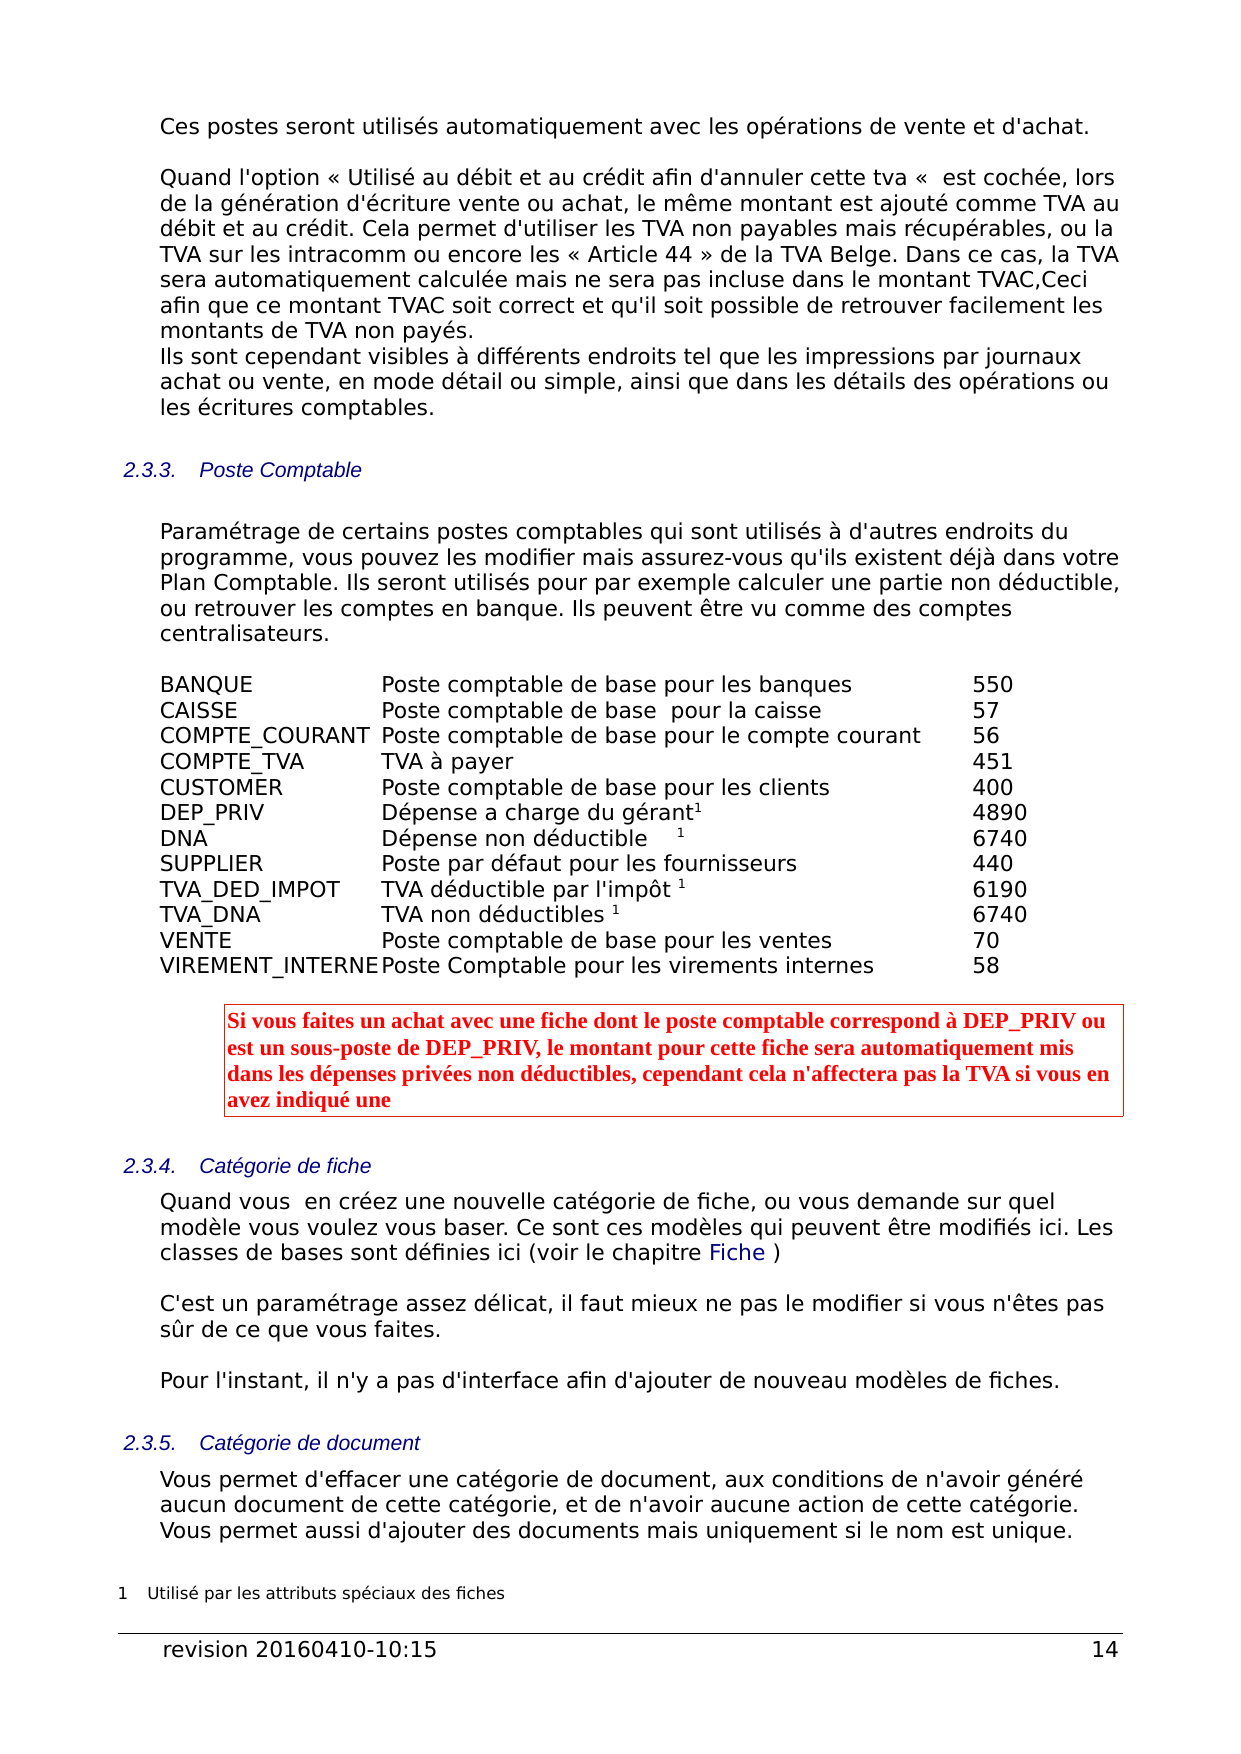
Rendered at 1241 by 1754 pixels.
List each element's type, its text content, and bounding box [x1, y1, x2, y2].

text Quand vous en créez une nouvelle catégorie de fiche, ou vous demande sur quel modèle vous voulez vous baser. Ce sont ces modèles qui peuvent être modifiés ici. Les classes de bases sont définies ici (voir le chapitre Fiche ) [159, 1189, 1123, 1266]
text CUSTOMER Poste comptable de base pour les clients 400 [159, 774, 1123, 800]
text Pour l'instant, il n'y a pas d'interface afin d'ajouter de nouveau modèles de fiches. [159, 1368, 1123, 1393]
text Vous permet aussi d'ajouter des documents mais uniquement si le nom est unique. [159, 1518, 1123, 1543]
subtitle Catégorie de document [117, 1431, 1123, 1455]
text Vous permet d'effacer une catégorie de document, aux conditions de n'avoir généré aucun document de cette catégorie, et de n'avoir aucune action de cette catégorie. [159, 1467, 1123, 1518]
text BANQUE Poste comptable de base pour les banques 550 [159, 672, 1123, 698]
text SUPPLIER Poste par défaut pour les fournisseurs 440 [159, 851, 1123, 877]
subtitle Catégorie de fiche [117, 1153, 1123, 1177]
text Paramétrage de certains postes comptables qui sont utilisés à d'autres endroits du programme, vous pouvez les modifier mais assurez-vous qu'ils existent déjà dans votre Plan Comptable. Ils seront utilisés pour par exemple calculer une partie non déductible, ou retrouver les comptes en banque. Ils peuvent être vu comme des comptes centralisateurs. [159, 519, 1123, 647]
text Quand l'option « Utilisé au débit et au crédit afin d'annuler cette tva « est cochée, lors de la génération d'écriture vente ou achat, le même montant est ajouté comme TVA au débit et au crédit. Cela permet d'utiliser les TVA non payables mais récupérables, ou la TVA sur les intracomm ou encore les « Article 44 » de la TVA Belge. Dans ce cas, la TVA sera automatiquement calculée mais ne sera pas incluse dans le montant TVAC,Ceci afin que ce montant TVAC soit correct et qu'il soit possible de retrouver facilement les montants de TVA non payés. [159, 165, 1123, 344]
text Ces postes seront utilisés automatiquement avec les opérations de vente et d'achat. [159, 114, 1123, 139]
subtitle Poste Comptable [117, 458, 1123, 482]
text Utilisé par les attributs spéciaux des fiches [117, 1584, 1123, 1603]
text VIREMENT_INTERNE Poste Comptable pour les virements internes 58 [159, 953, 1123, 979]
text COMPTE_COURANT Poste comptable de base pour le compte courant 56 [159, 723, 1123, 749]
text TVA_DED_IMPOT TVA déductible par l'impôt 1 6190 [159, 877, 1123, 902]
text DEP_PRIV Dépense a charge du gérant 4890 [159, 800, 1123, 826]
text COMPTE_TVA TVA à payer 451 [159, 749, 1123, 774]
text DNA Dépense non déductible 1 6740 [159, 826, 1123, 851]
text Ils sont cependant visibles à différents endroits tel que les impressions par journaux achat ou vente, en mode détail ou simple, ainsi que dans les détails des opérations ou les écritures comptables. [159, 344, 1123, 420]
text TVA_DNA TVA non déductibles 1 6740 [159, 902, 1123, 928]
text VENTE Poste comptable de base pour les ventes 70 [159, 928, 1123, 953]
text CAISSE Poste comptable de base pour la caisse 57 [159, 698, 1123, 723]
text C'est un paramétrage assez délicat, il faut mieux ne pas le modifier si vous n'êtes pas sûr de ce que vous faites. [159, 1291, 1123, 1342]
text Si vous faites un achat avec une fiche dont le poste comptable correspond à DEP_PRIV ou est un sous-poste de DEP_PRIV, le montant pour cette fiche sera automatiquement mis dans les dépenses privées non déductibles, cependant cela n'affectera pas la TVA si vous en avez indiqué une [225, 1005, 1123, 1116]
